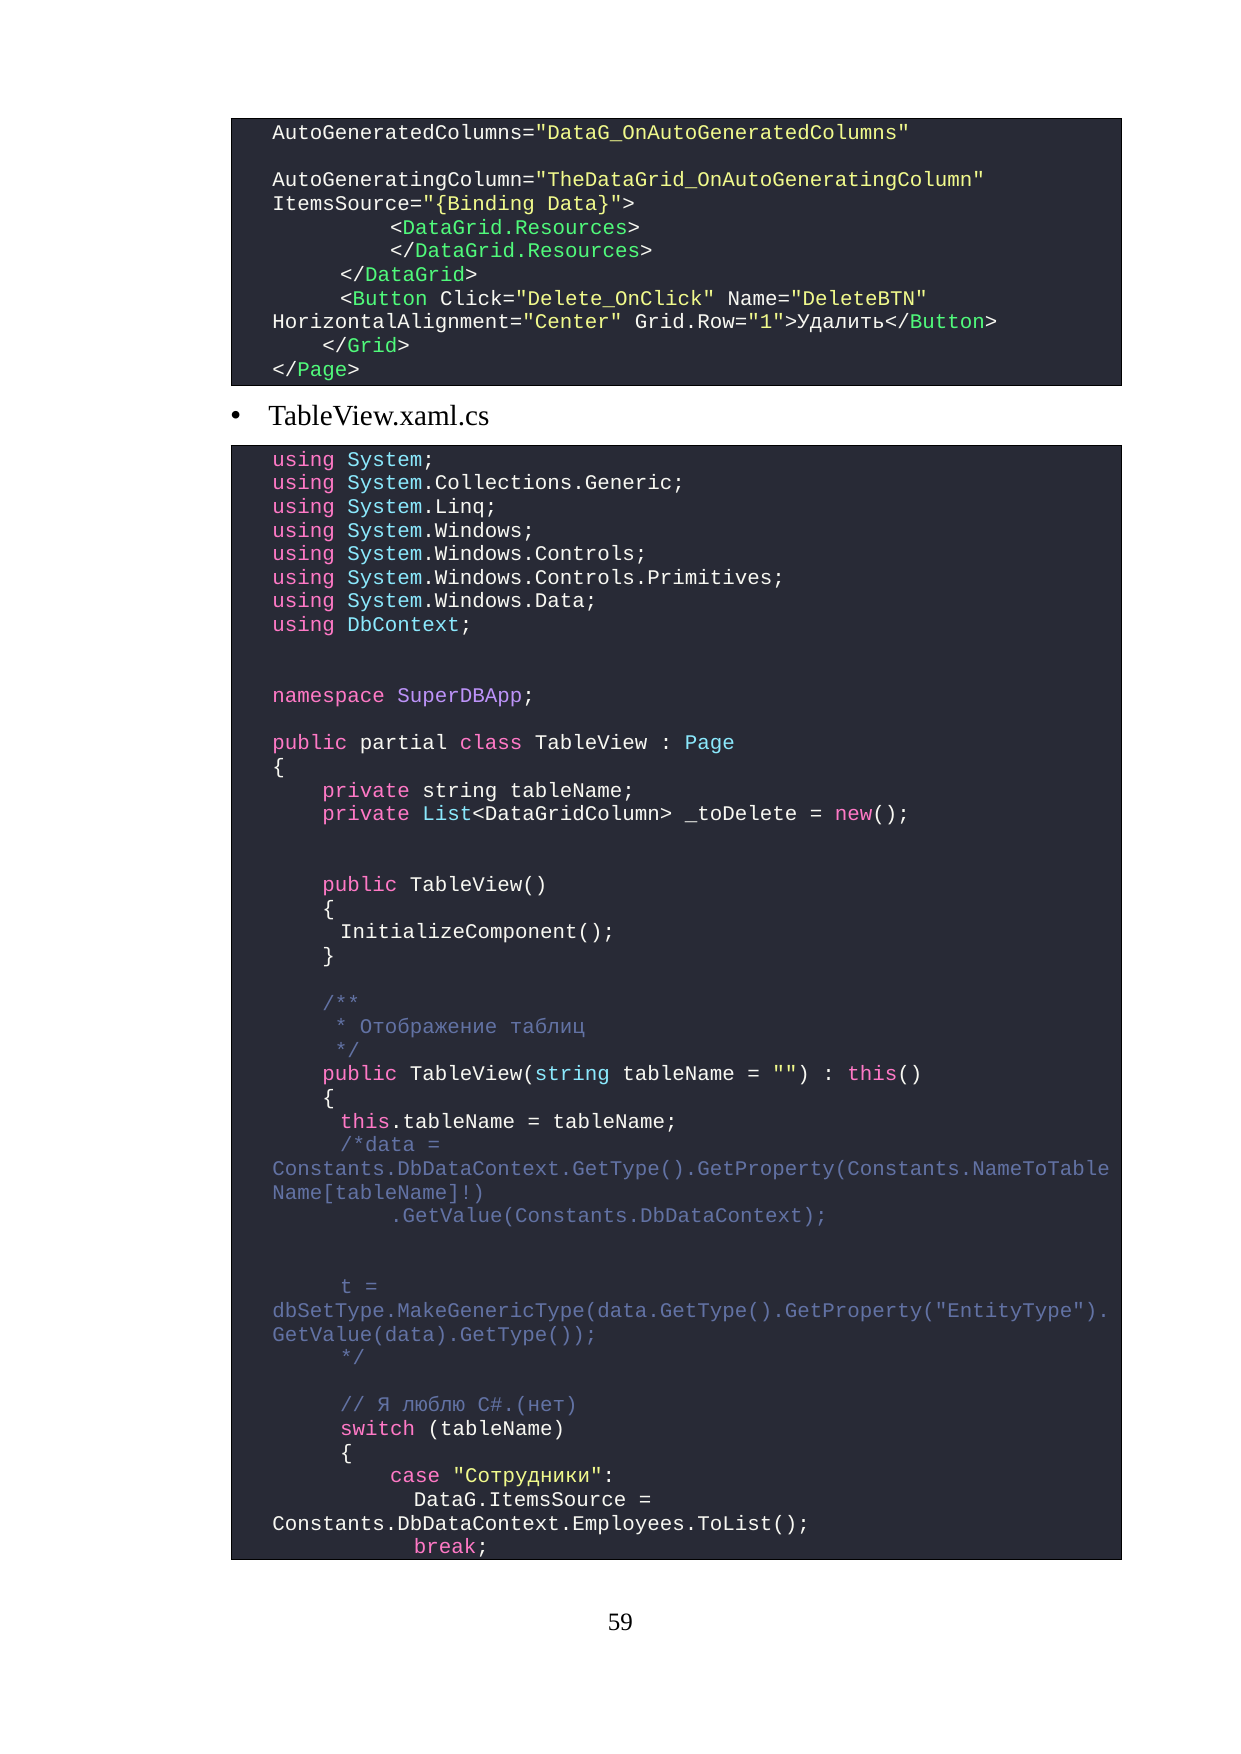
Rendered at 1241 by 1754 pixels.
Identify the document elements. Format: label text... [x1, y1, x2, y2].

list using System.Windows.Controls; [232, 539, 1121, 563]
list { [232, 1083, 1121, 1107]
list break; [232, 1532, 1121, 1559]
list { [232, 752, 1121, 776]
list AutoGeneratingColumn="TheDataGrid_OnAutoGeneratingColumn" ItemsSource="{Binding Data}"> [232, 142, 1121, 213]
list TableView.xaml.cs [231, 398, 1122, 432]
list private string tableName; [232, 776, 1121, 799]
list public TableView(string tableName = "") : this() [232, 1059, 1121, 1083]
list using System.Collections.Generic; [232, 468, 1121, 492]
list switch (tableName) [232, 1414, 1121, 1438]
list { [232, 1438, 1121, 1461]
list using DbContext; [232, 610, 1121, 634]
list */ [232, 1036, 1121, 1059]
list using System.Windows; [232, 516, 1121, 539]
list /** [232, 988, 1121, 1012]
list /*data = Constants.DbDataContext.GetType().GetProperty(Constants.NameToTableName[tableName]!) [232, 1130, 1121, 1201]
list AutoGeneratedColumns="DataG_OnAutoGeneratedColumns" [232, 119, 1121, 142]
list <DataGrid.Resources> [232, 213, 1121, 236]
list </DataGrid> [232, 260, 1121, 284]
list this.tableName = tableName; [232, 1107, 1121, 1130]
list InitializeComponent(); [232, 918, 1121, 941]
list private List<DataGridColumn> _toDelete = new(); [232, 799, 1121, 823]
list DataG.ItemsSource = Constants.DbDataContext.Employees.ToList(); [232, 1485, 1121, 1532]
list using System.Windows.Data; [232, 587, 1121, 610]
list </Grid> [232, 331, 1121, 354]
list </DataGrid.Resources> [232, 236, 1121, 260]
list .GetValue(Constants.DbDataContext); [232, 1201, 1121, 1225]
list // Я люблю C#.(нет) [232, 1391, 1121, 1414]
list </Page> [232, 354, 1121, 385]
list using System.Windows.Controls.Primitives; [232, 563, 1121, 587]
list namespace SuperDBApp; [232, 681, 1121, 705]
list case "Сотрудники": [232, 1461, 1121, 1485]
list public TableView() [232, 870, 1121, 894]
list */ [232, 1343, 1121, 1367]
list public partial class TableView : Page [232, 728, 1121, 752]
list <Button Click="Delete_OnClick" Name="DeleteBTN" HorizontalAlignment="Center" Grid.Row="1">Удалить</Button> [232, 284, 1121, 331]
list using System; [232, 446, 1121, 468]
list t = dbSetType.MakeGenericType(data.GetType().GetProperty("EntityType").GetValue(data).GetType()); [232, 1272, 1121, 1343]
list { [232, 894, 1121, 918]
list } [232, 941, 1121, 965]
list * Отображение таблиц [232, 1012, 1121, 1036]
list using System.Linq; [232, 492, 1121, 516]
